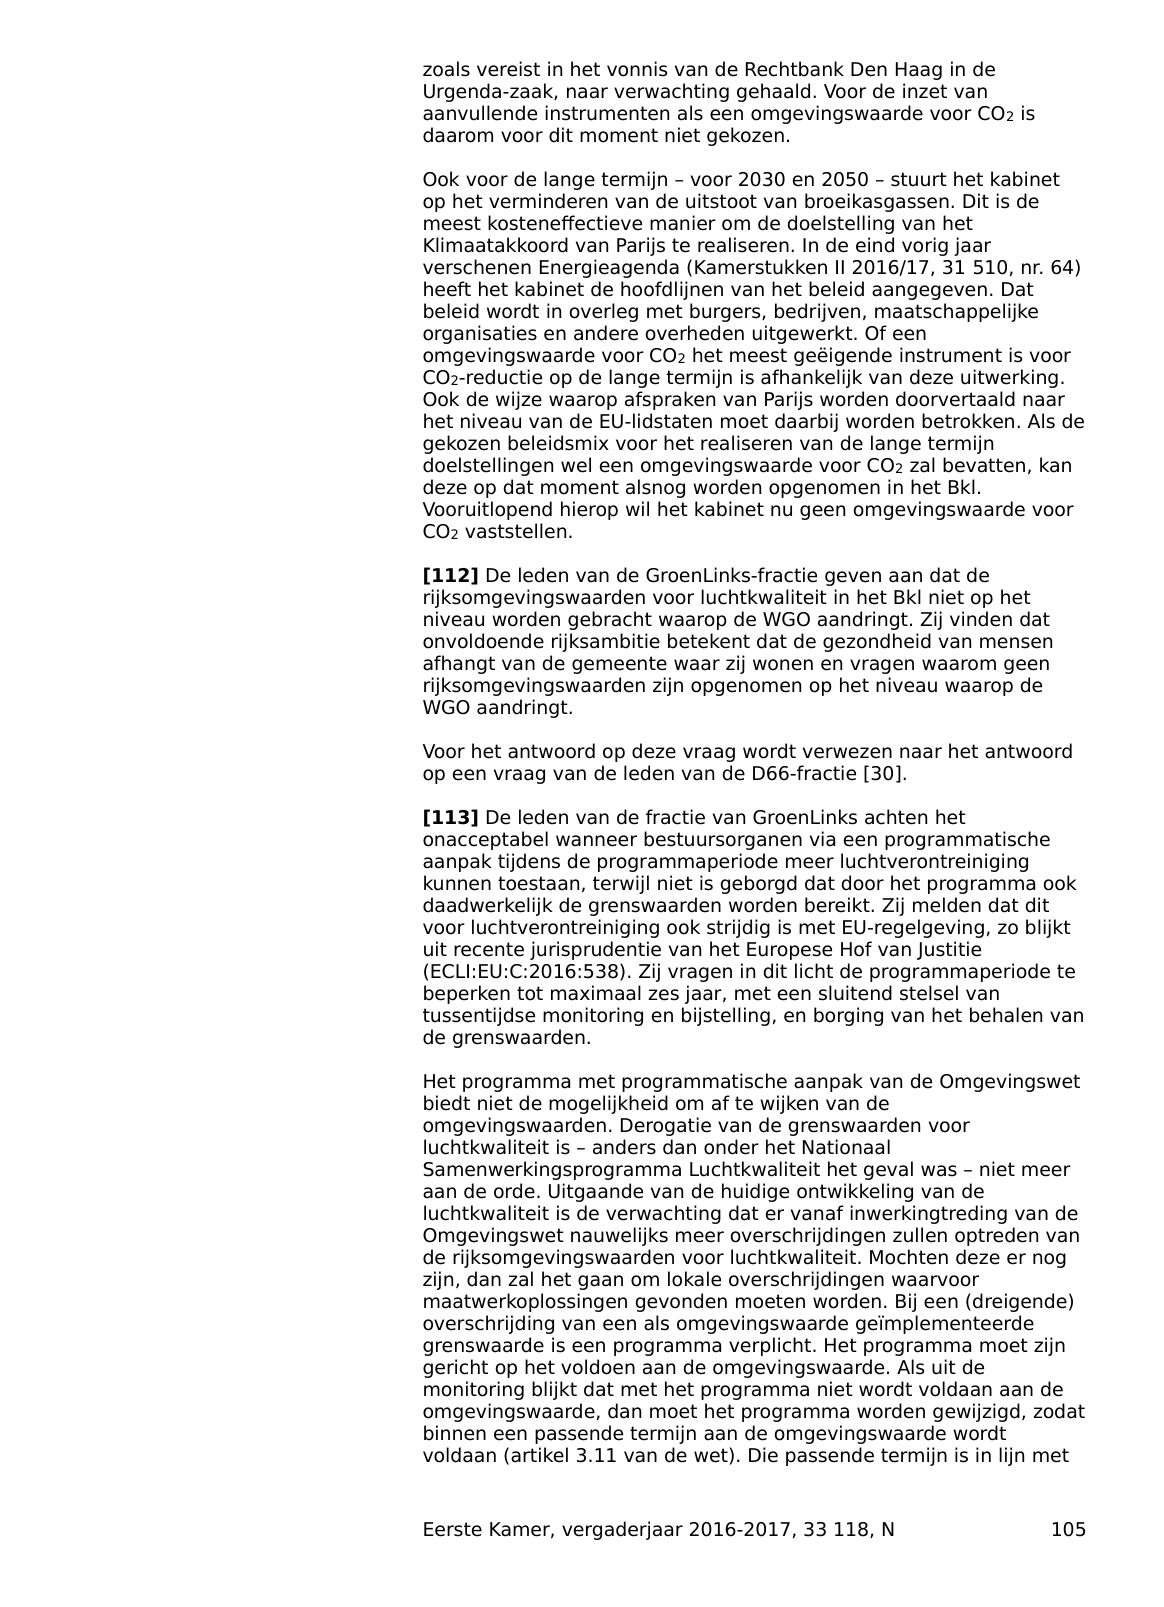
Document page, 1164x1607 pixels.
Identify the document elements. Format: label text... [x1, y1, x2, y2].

text Het programma met programmatische aanpak van de Omgevingswet biedt niet de mogelijkheid om af te wijken van de omgevingswaarden. Derogatie van de grenswaarden voor luchtkwaliteit is – anders dan onder het Nationaal Samenwerkingsprogramma Luchtkwaliteit het geval was – niet meer aan de orde. Uitgaande van de huidige ontwikkeling van de luchtkwaliteit is de verwachting dat er vanaf inwerkingtreding van de Omgevingswet nauwelijks meer overschrijdingen zullen optreden van de rijksomgevingswaarden voor luchtkwaliteit. Mochten deze er nog zijn, dan zal het gaan om lokale overschrijdingen waarvoor maatwerkoplossingen gevonden moeten worden. Bij een (dreigende) overschrijding van een als omgevingswaarde geïmplementeerde grenswaarde is een programma verplicht. Het programma moet zijn gericht op het voldoen aan de omgevingswaarde. Als uit de monitoring blijkt dat met het programma niet wordt voldaan aan de omgevingswaarde, dan moet het programma worden gewijzigd, zodat binnen een passende termijn aan de omgevingswaarde wordt voldaan (artikel 3.11 van de wet). Die passende termijn is in lijn met [422, 1071, 1087, 1467]
text Ook voor de lange termijn – voor 2030 en 2050 – stuurt het kabinet op het verminderen van de uitstoot van broeikasgassen. Dit is de meest kosteneffectieve manier om de doelstelling van het Klimaatakkoord van Parijs te realiseren. In de eind vorig jaar verschenen Energieagenda (Kamerstukken II 2016/17, 31 510, nr. 64) heeft het kabinet de hoofdlijnen van het beleid aangegeven. Dat beleid wordt in overleg met burgers, bedrijven, maatschappelijke organisaties en andere overheden uitgewerkt. Of een omgevingswaarde voor CO2 het meest geëigende instrument is voor CO2-reductie op de lange termijn is afhankelijk van deze uitwerking. Ook de wijze waarop afspraken van Parijs worden doorvertaald naar het niveau van de EU-lidstaten moet daarbij worden betrokken. Als de gekozen beleidsmix voor het realiseren van de lange termijn doelstellingen wel een omgevingswaarde voor CO2 zal bevatten, kan deze op dat moment alsnog worden opgenomen in het Bkl. Vooruitlopend hierop wil het kabinet nu geen omgevingswaarde voor CO2 vaststellen. [422, 169, 1087, 543]
text [113] De leden van de fractie van GroenLinks achten het onacceptabel wanneer bestuursorganen via een programmatische aanpak tijdens de programmaperiode meer luchtverontreiniging kunnen toestaan, terwijl niet is geborgd dat door het programma ook daadwerkelijk de grenswaarden worden bereikt. Zij melden dat dit voor luchtverontreiniging ook strijdig is met EU-regelgeving, zo blijkt uit recente jurisprudentie van het Europese Hof van Justitie (ECLI:EU:C:2016:538). Zij vragen in dit licht de programmaperiode te beperken tot maximaal zes jaar, met een sluitend stelsel van tussentijdse monitoring en bijstelling, en borging van het behalen van de grenswaarden. [422, 807, 1087, 1049]
text [112] De leden van de GroenLinks-fractie geven aan dat de rijksomgevingswaarden voor luchtkwaliteit in het Bkl niet op het niveau worden gebracht waarop de WGO aandringt. Zij vinden dat onvoldoende rijksambitie betekent dat de gezondheid van mensen afhangt van de gemeente waar zij wonen en vragen waarom geen rijksomgevingswaarden zijn opgenomen op het niveau waarop de WGO aandringt. [422, 565, 1087, 719]
text Voor het antwoord op deze vraag wordt verwezen naar het antwoord op een vraag van de leden van de D66-fractie [30]. [422, 741, 1087, 785]
text zoals vereist in het vonnis van de Rechtbank Den Haag in de Urgenda-zaak, naar verwachting gehaald. Voor de inzet van aanvullende instrumenten als een omgevingswaarde voor CO2 is daarom voor dit moment niet gekozen. [422, 59, 1087, 147]
